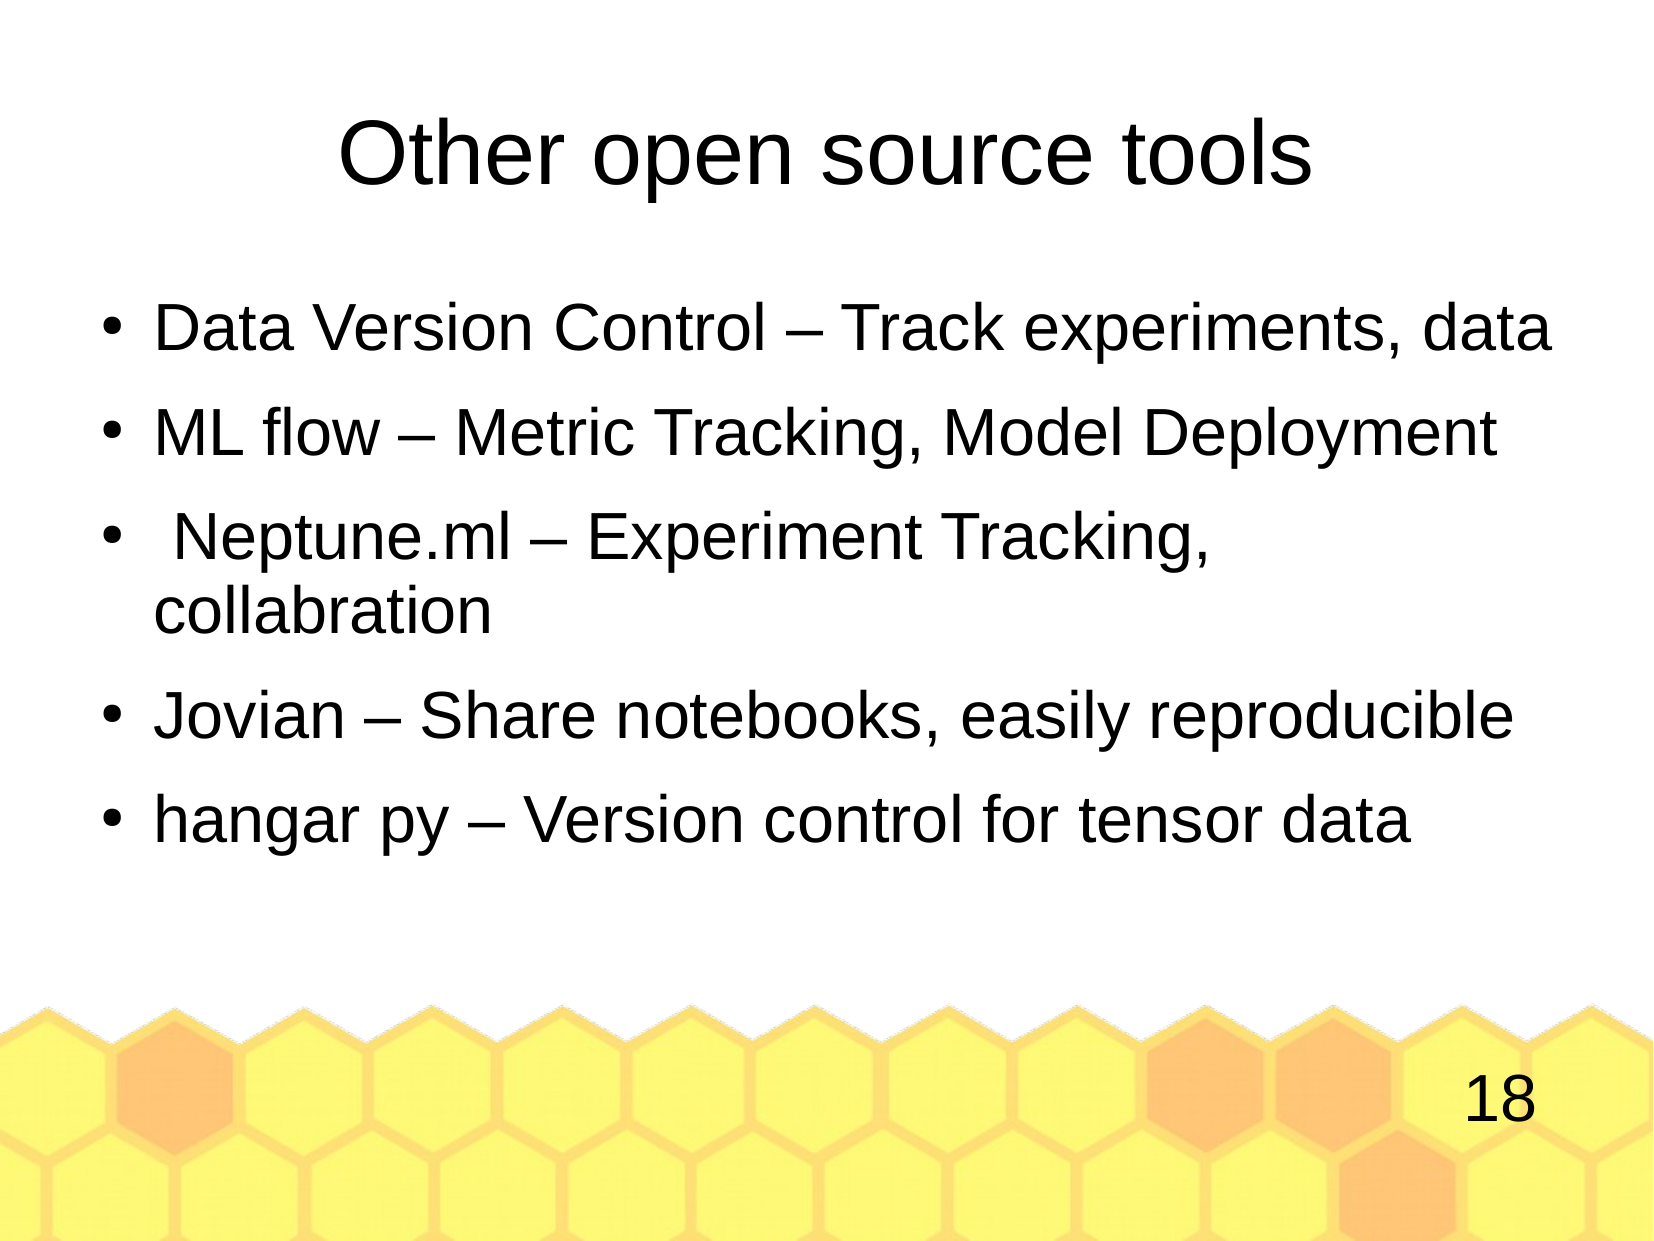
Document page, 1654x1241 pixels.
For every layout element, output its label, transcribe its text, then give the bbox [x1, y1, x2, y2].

title Other open source tools [82, 49, 1571, 257]
text_box 18 [1405, 1009, 1595, 1187]
list Data Version Control – Track experiments, data ML flow – Metric Tracking, Model Deployment Neptune.ml – Experiment Tracking, collabration Jovian – Share notebooks, easily reproducible hangar py – Version control for tensor data [82, 290, 1571, 1010]
picture [0, 1001, 1654, 1241]
